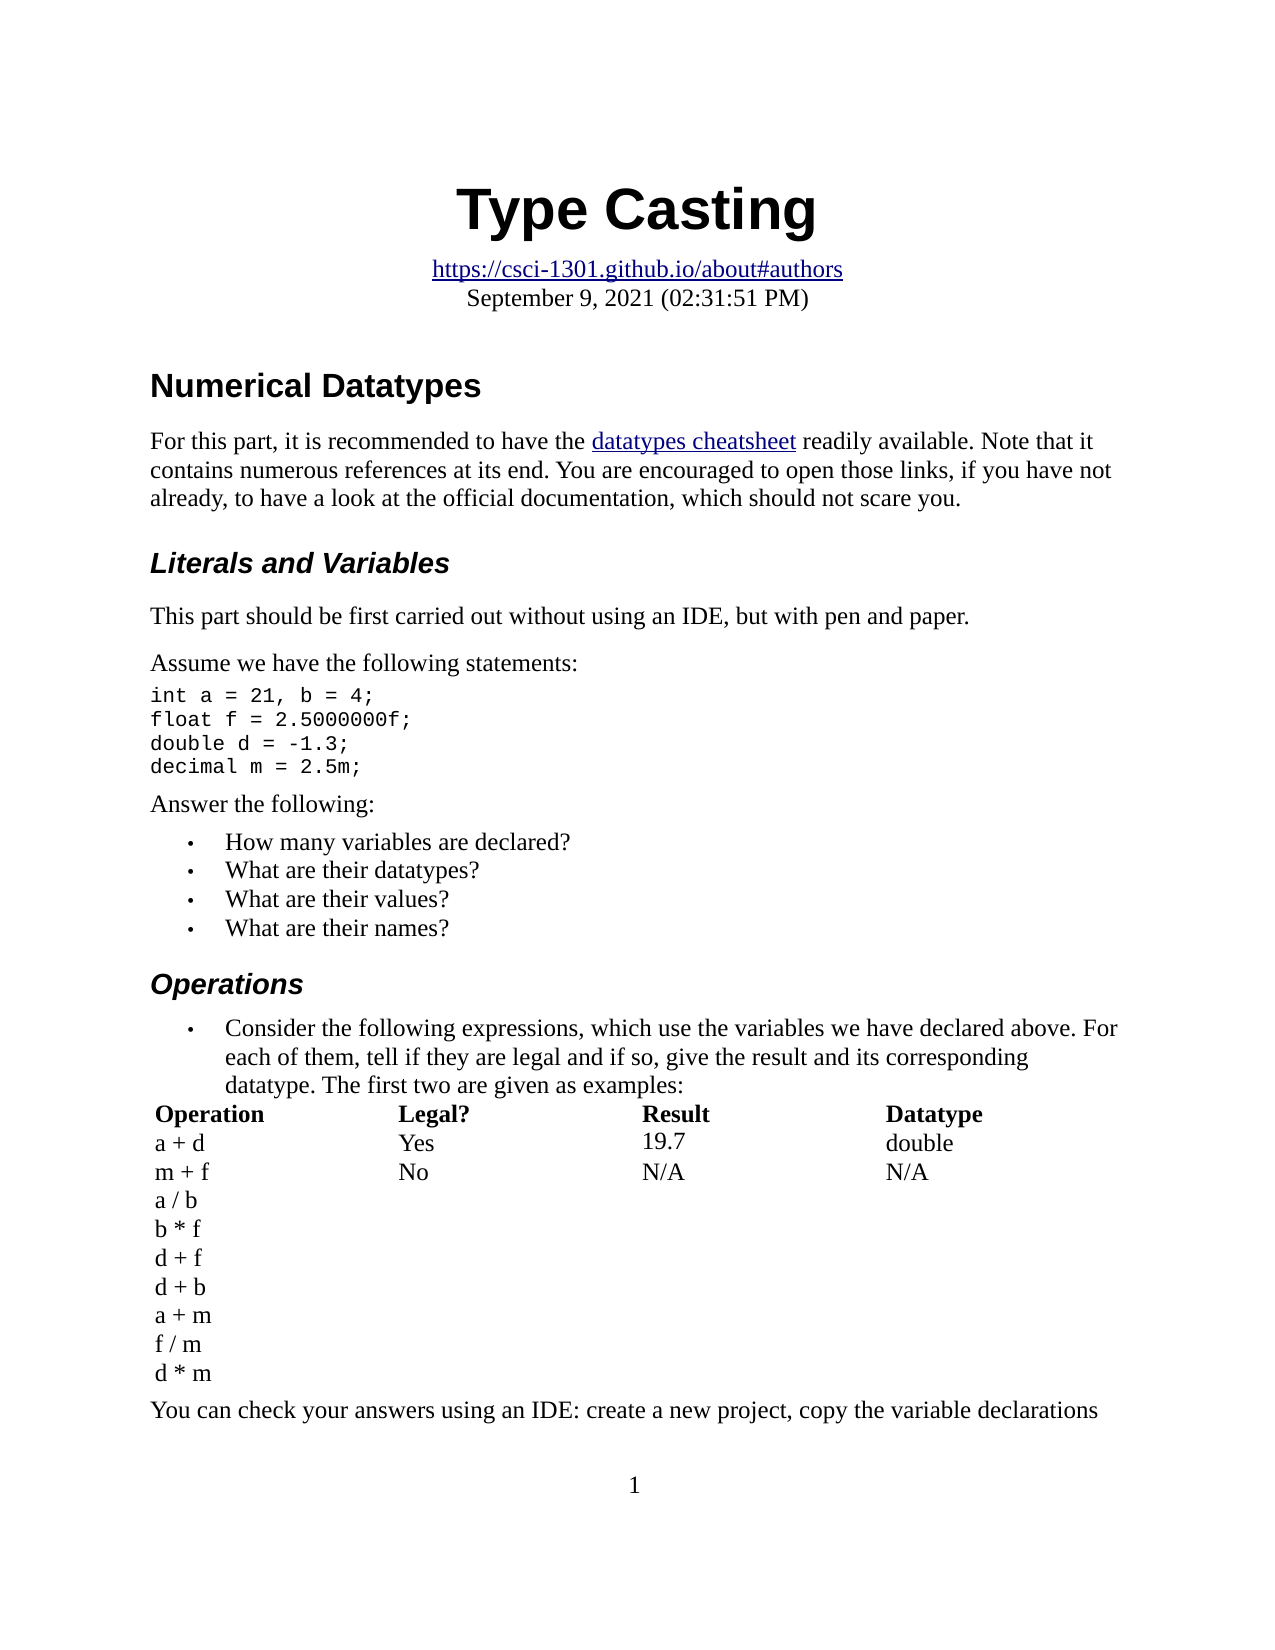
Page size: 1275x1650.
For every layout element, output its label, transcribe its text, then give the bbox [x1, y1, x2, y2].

table_cell [881, 1329, 1125, 1358]
text float f = 2.5000000f; [150, 709, 1125, 733]
table_cell [881, 1214, 1125, 1243]
table_cell [394, 1185, 637, 1214]
table_cell f / m [150, 1329, 394, 1358]
text For this part, it is recommended to have the datatypes cheatsheet readily available. Note that it contains numerous references at its end. You are encouraged to open those links, if you have not already, to have a look at the official documentation, which should not scare you. [150, 426, 1125, 512]
text int a = 21, b = 4; [150, 686, 1125, 709]
table_cell [638, 1243, 881, 1272]
table_header Legal? [394, 1099, 637, 1128]
table_cell [394, 1214, 637, 1243]
table_cell double [881, 1128, 1125, 1157]
table_cell [881, 1185, 1125, 1214]
table_cell [881, 1272, 1125, 1300]
table_cell [881, 1243, 1125, 1272]
table_cell d + b [150, 1272, 394, 1300]
table_header Datatype [881, 1099, 1125, 1128]
subtitle Numerical Datatypes [150, 366, 1125, 404]
text You can check your answers using an IDE: create a new project, copy the variable declarations [150, 1396, 1125, 1424]
table_cell [394, 1300, 637, 1329]
list What are their values? [187, 884, 1125, 913]
list What are their datatypes? [187, 856, 1125, 884]
list What are their names? [187, 913, 1125, 942]
table_cell Yes [394, 1128, 637, 1157]
table_cell [638, 1128, 881, 1157]
table_cell [638, 1300, 881, 1329]
subtitle Operations [150, 967, 1125, 1000]
table_cell d * m [150, 1358, 394, 1387]
table_header Operation [150, 1099, 394, 1128]
table_cell [638, 1329, 881, 1358]
table_cell [394, 1272, 637, 1300]
text https://csci-1301.github.io/about#authors [150, 254, 1125, 283]
list Consider the following expressions, which use the variables we have declared above. For each of them, tell if they are legal and if so, give the result and its corresponding datatype. The first two are given as examples: [187, 1013, 1125, 1099]
table_cell [881, 1358, 1125, 1387]
subtitle Literals and Variables [150, 546, 1125, 580]
text double d = -1.3; [150, 733, 1125, 756]
table_cell m + f [150, 1157, 394, 1185]
table_cell a + m [150, 1300, 394, 1329]
table_cell [394, 1243, 637, 1272]
text decimal m = 2.5m; [150, 756, 1125, 780]
table_cell [638, 1214, 881, 1243]
text Assume we have the following statements: [150, 648, 1125, 677]
table_cell N/A [638, 1157, 881, 1185]
list How many variables are declared? [187, 827, 1125, 856]
table_cell a + d [150, 1128, 394, 1157]
text This part should be first carried out without using an IDE, but with pen and paper. [150, 601, 1125, 630]
text September 9, 2021 (02:31:51 PM) [150, 283, 1125, 312]
table_cell b * f [150, 1214, 394, 1243]
table_cell N/A [881, 1157, 1125, 1185]
table_cell No [394, 1157, 637, 1185]
table_cell [638, 1185, 881, 1214]
table_cell [394, 1358, 637, 1387]
table_cell a / b [150, 1185, 394, 1214]
table_cell [881, 1300, 1125, 1329]
title Type Casting [150, 175, 1125, 242]
table_header Result [638, 1099, 881, 1128]
table_cell [638, 1272, 881, 1300]
table_cell [394, 1329, 637, 1358]
table_cell [638, 1358, 881, 1387]
text Answer the following: [150, 789, 1125, 818]
table_cell d + f [150, 1243, 394, 1272]
